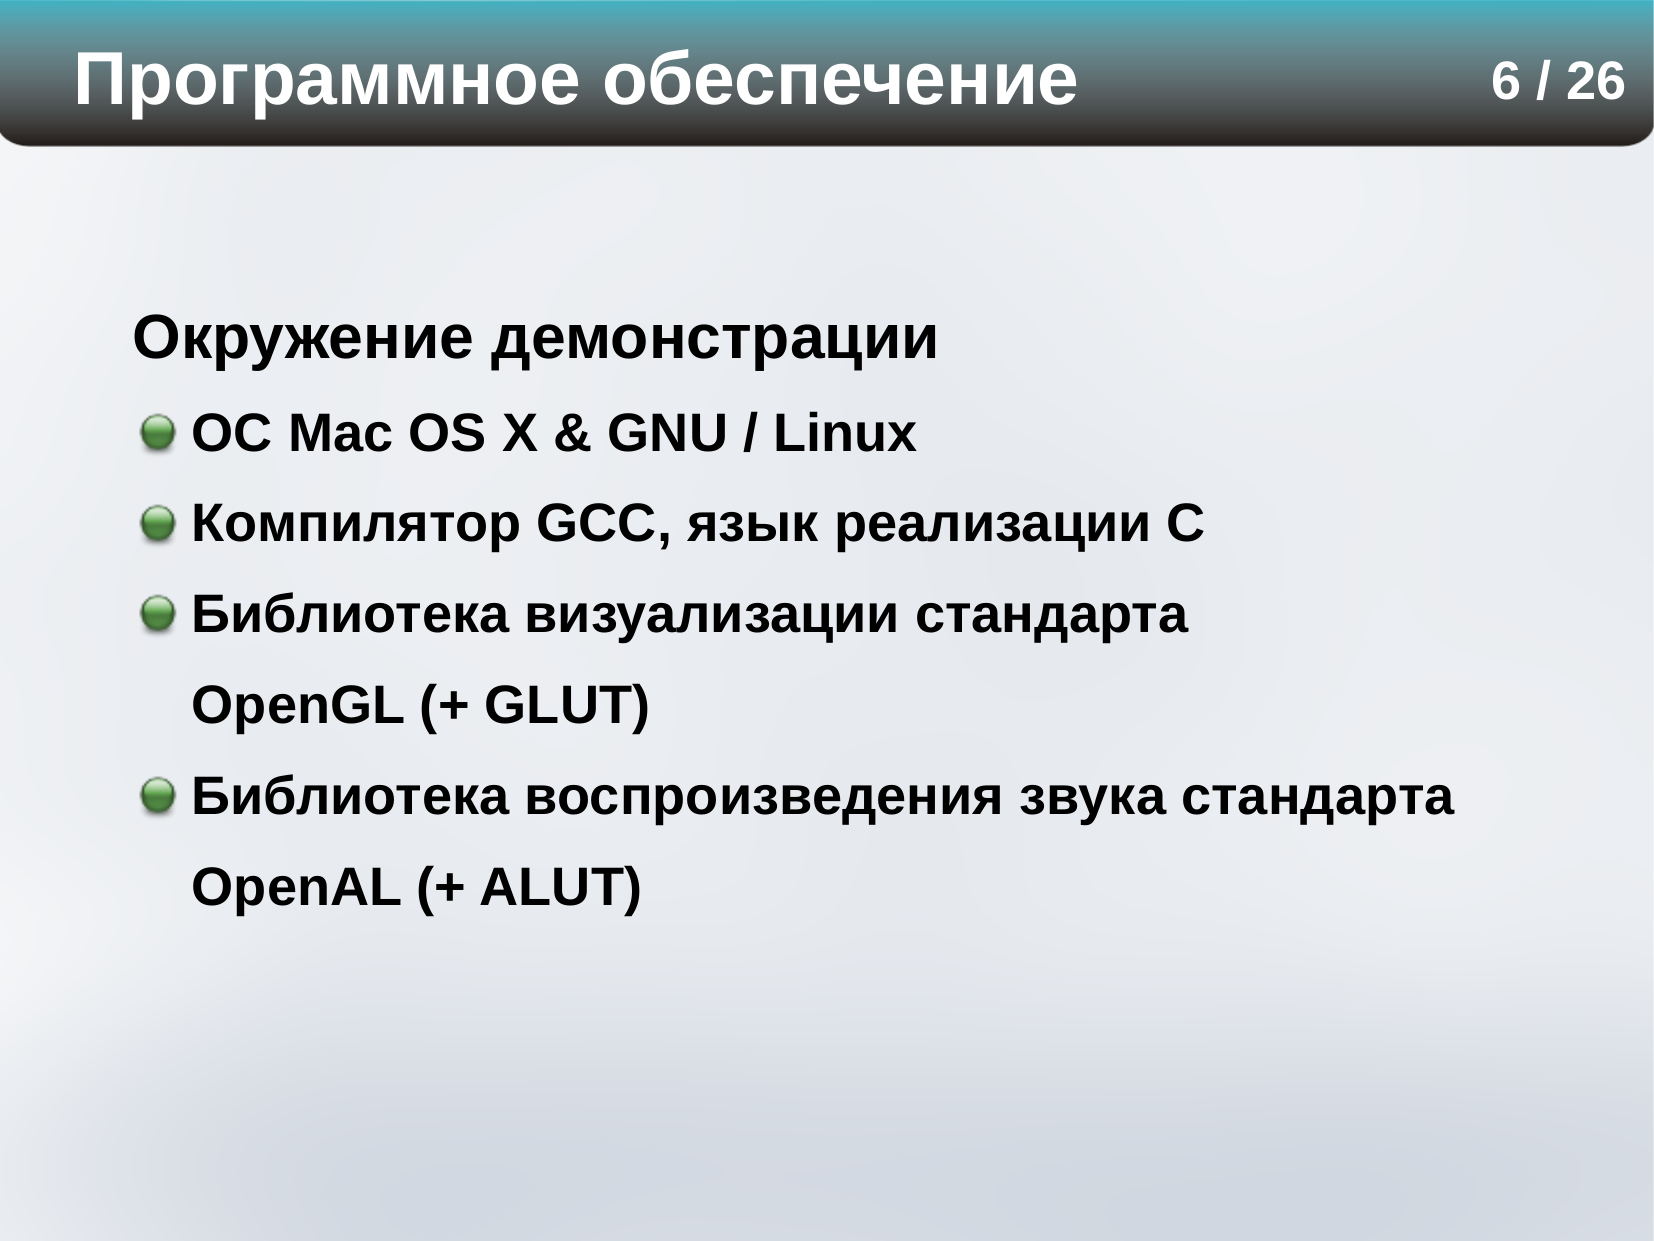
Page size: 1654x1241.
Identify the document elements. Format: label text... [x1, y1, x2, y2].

picture [0, 0, 1654, 1241]
text_box Программное обеспечение [59, 29, 1241, 129]
text_box Окружение демонстрации ОС Mac OS X & GNU / Linux Компилятор GCC, язык реализации C Библиотека визуализации стандарта OpenGL (+ GLUT) Библиотека воспроизведения звука стандарта OpenAL (+ ALUT) [118, 259, 1595, 890]
text_box <номер> / 26 [1476, 42, 1654, 179]
